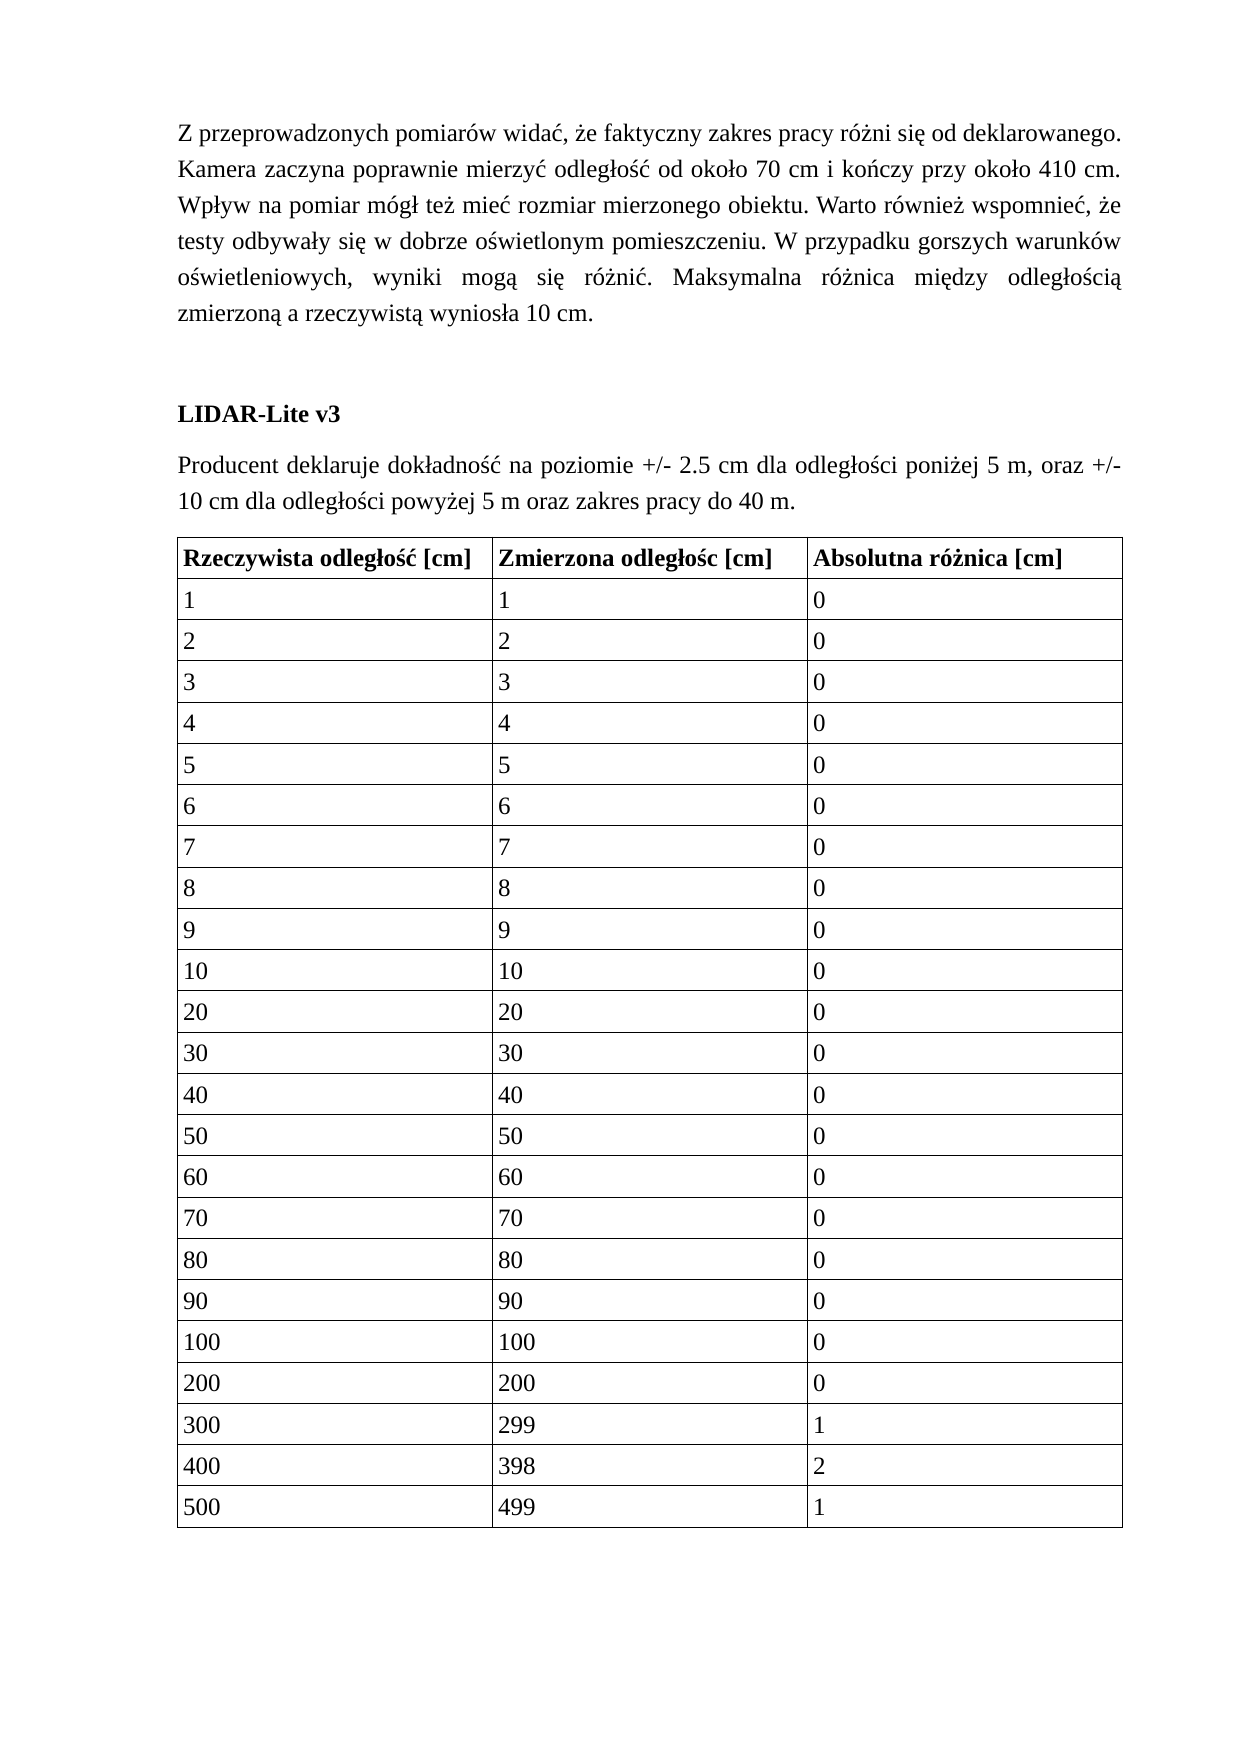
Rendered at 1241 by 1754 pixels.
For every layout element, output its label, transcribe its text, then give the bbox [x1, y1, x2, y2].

table_cell 90 [493, 1280, 807, 1320]
table_cell 400 [178, 1445, 492, 1485]
table_cell 7 [493, 826, 807, 867]
table_cell 5 [178, 744, 492, 784]
table_cell 40 [493, 1074, 807, 1114]
table_cell 0 [808, 1363, 1122, 1403]
table_cell 0 [808, 703, 1122, 743]
table_cell 0 [808, 950, 1122, 990]
table_cell 0 [808, 620, 1122, 660]
table_cell 1 [808, 1404, 1122, 1444]
table_cell 30 [178, 1033, 492, 1073]
table_cell 70 [178, 1198, 492, 1238]
table_cell 500 [178, 1486, 492, 1527]
table_cell 300 [178, 1404, 492, 1444]
table_cell 0 [808, 1280, 1122, 1320]
table_header Absolutna różnica [cm] [808, 538, 1122, 578]
table_cell 0 [808, 826, 1122, 867]
table_cell 0 [808, 1115, 1122, 1155]
table_cell 0 [808, 991, 1122, 1032]
table_cell 80 [493, 1239, 807, 1279]
table_cell 1 [808, 1486, 1122, 1527]
table_cell 9 [178, 909, 492, 949]
table_cell 60 [493, 1156, 807, 1197]
table_cell 9 [493, 909, 807, 949]
table_cell 1 [493, 579, 807, 619]
table_cell 0 [808, 661, 1122, 702]
table_cell 5 [493, 744, 807, 784]
table_cell 8 [493, 868, 807, 908]
table_cell 299 [493, 1404, 807, 1444]
table_cell 0 [808, 1156, 1122, 1197]
table_cell 20 [178, 991, 492, 1032]
table_cell 30 [493, 1033, 807, 1073]
table_cell 2 [493, 620, 807, 660]
table_cell 0 [808, 1239, 1122, 1279]
table_cell 0 [808, 1033, 1122, 1073]
table_cell 6 [178, 785, 492, 825]
table_cell 70 [493, 1198, 807, 1238]
table_cell 1 [178, 579, 492, 619]
table_cell 20 [493, 991, 807, 1032]
table_cell 200 [178, 1363, 492, 1403]
text LIDAR-Lite v3 [177, 399, 1122, 428]
text Producent deklaruje dokładność na poziomie +/- 2.5 cm dla odległości poniżej 5 m, oraz +/- 10 cm dla odległości powyżej 5 m oraz zakres pracy do 40 m. [177, 450, 1122, 515]
table_cell 80 [178, 1239, 492, 1279]
table_header Zmierzona odległośc [cm] [493, 538, 807, 578]
table_cell 100 [493, 1321, 807, 1362]
table_cell 60 [178, 1156, 492, 1197]
table_header Rzeczywista odległość [cm] [178, 538, 492, 578]
table_cell 499 [493, 1486, 807, 1527]
table_cell 2 [178, 620, 492, 660]
table_cell 90 [178, 1280, 492, 1320]
table_cell 4 [493, 703, 807, 743]
table_cell 6 [493, 785, 807, 825]
table_cell 4 [178, 703, 492, 743]
table_cell 398 [493, 1445, 807, 1485]
table_cell 50 [178, 1115, 492, 1155]
table_cell 8 [178, 868, 492, 908]
table_cell 10 [178, 950, 492, 990]
table_cell 0 [808, 868, 1122, 908]
table_cell 40 [178, 1074, 492, 1114]
table_cell 0 [808, 909, 1122, 949]
table_cell 200 [493, 1363, 807, 1403]
table_cell 3 [178, 661, 492, 702]
table_cell 50 [493, 1115, 807, 1155]
table_cell 100 [178, 1321, 492, 1362]
table_cell 3 [493, 661, 807, 702]
table_cell 0 [808, 744, 1122, 784]
table_cell 0 [808, 1074, 1122, 1114]
table_cell 0 [808, 1321, 1122, 1362]
table_cell 7 [178, 826, 492, 867]
table_cell 0 [808, 785, 1122, 825]
table_cell 2 [808, 1445, 1122, 1485]
table_cell 10 [493, 950, 807, 990]
table_cell 0 [808, 579, 1122, 619]
text Z przeprowadzonych pomiarów widać, że faktyczny zakres pracy różni się od deklarowanego. Kamera zaczyna poprawnie mierzyć odległość od około 70 cm i kończy przy około 410 cm. Wpływ na pomiar mógł też mieć rozmiar mierzonego obiektu. Warto również wspomnieć, że testy odbywały się w dobrze oświetlonym pomieszczeniu. W przypadku gorszych warunków oświetleniowych, wyniki mogą się różnić. Maksymalna różnica między odległością zmierzoną a rzeczywistą wyniosła 10 cm. [177, 118, 1122, 327]
table_cell 0 [808, 1198, 1122, 1238]
